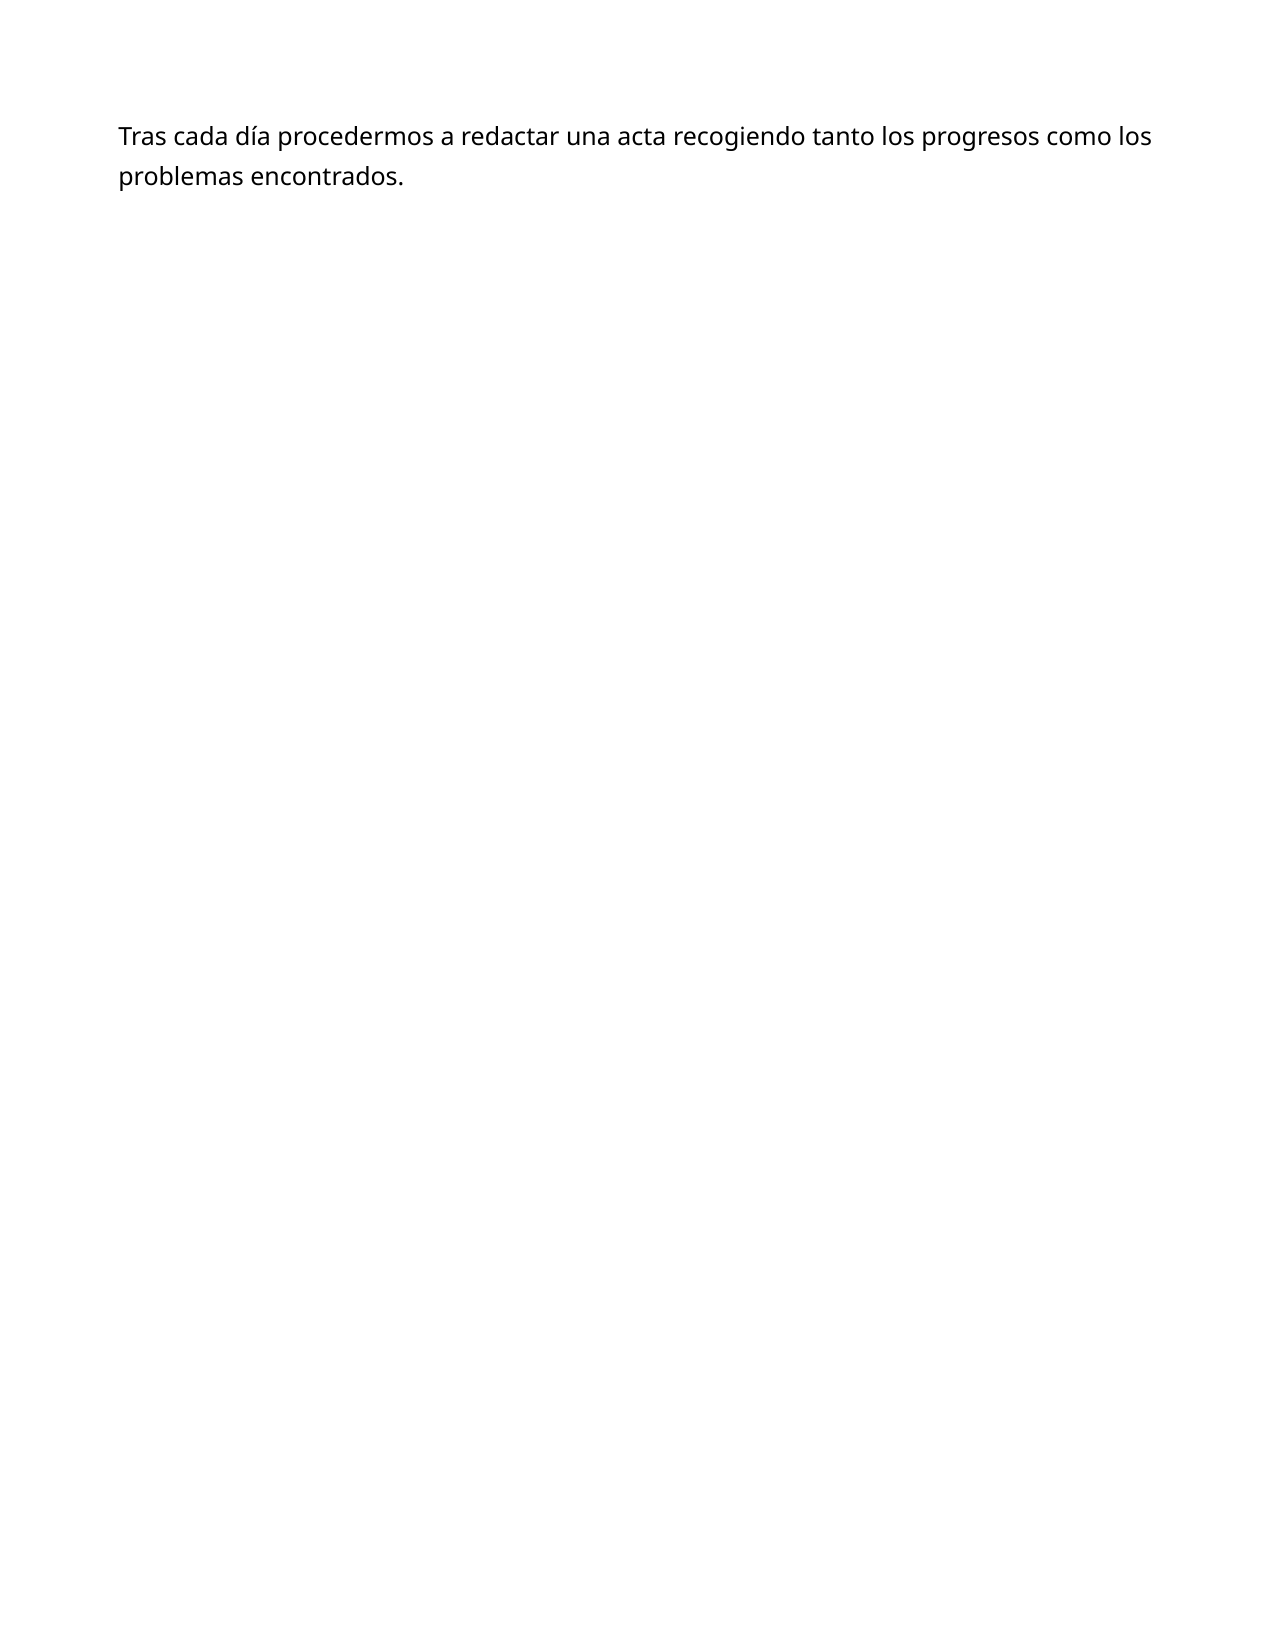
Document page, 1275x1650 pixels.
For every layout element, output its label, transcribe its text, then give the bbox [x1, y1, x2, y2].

text Tras cada día procedermos a redactar una acta recogiendo tanto los progresos como los problemas encontrados. [118, 118, 1157, 193]
